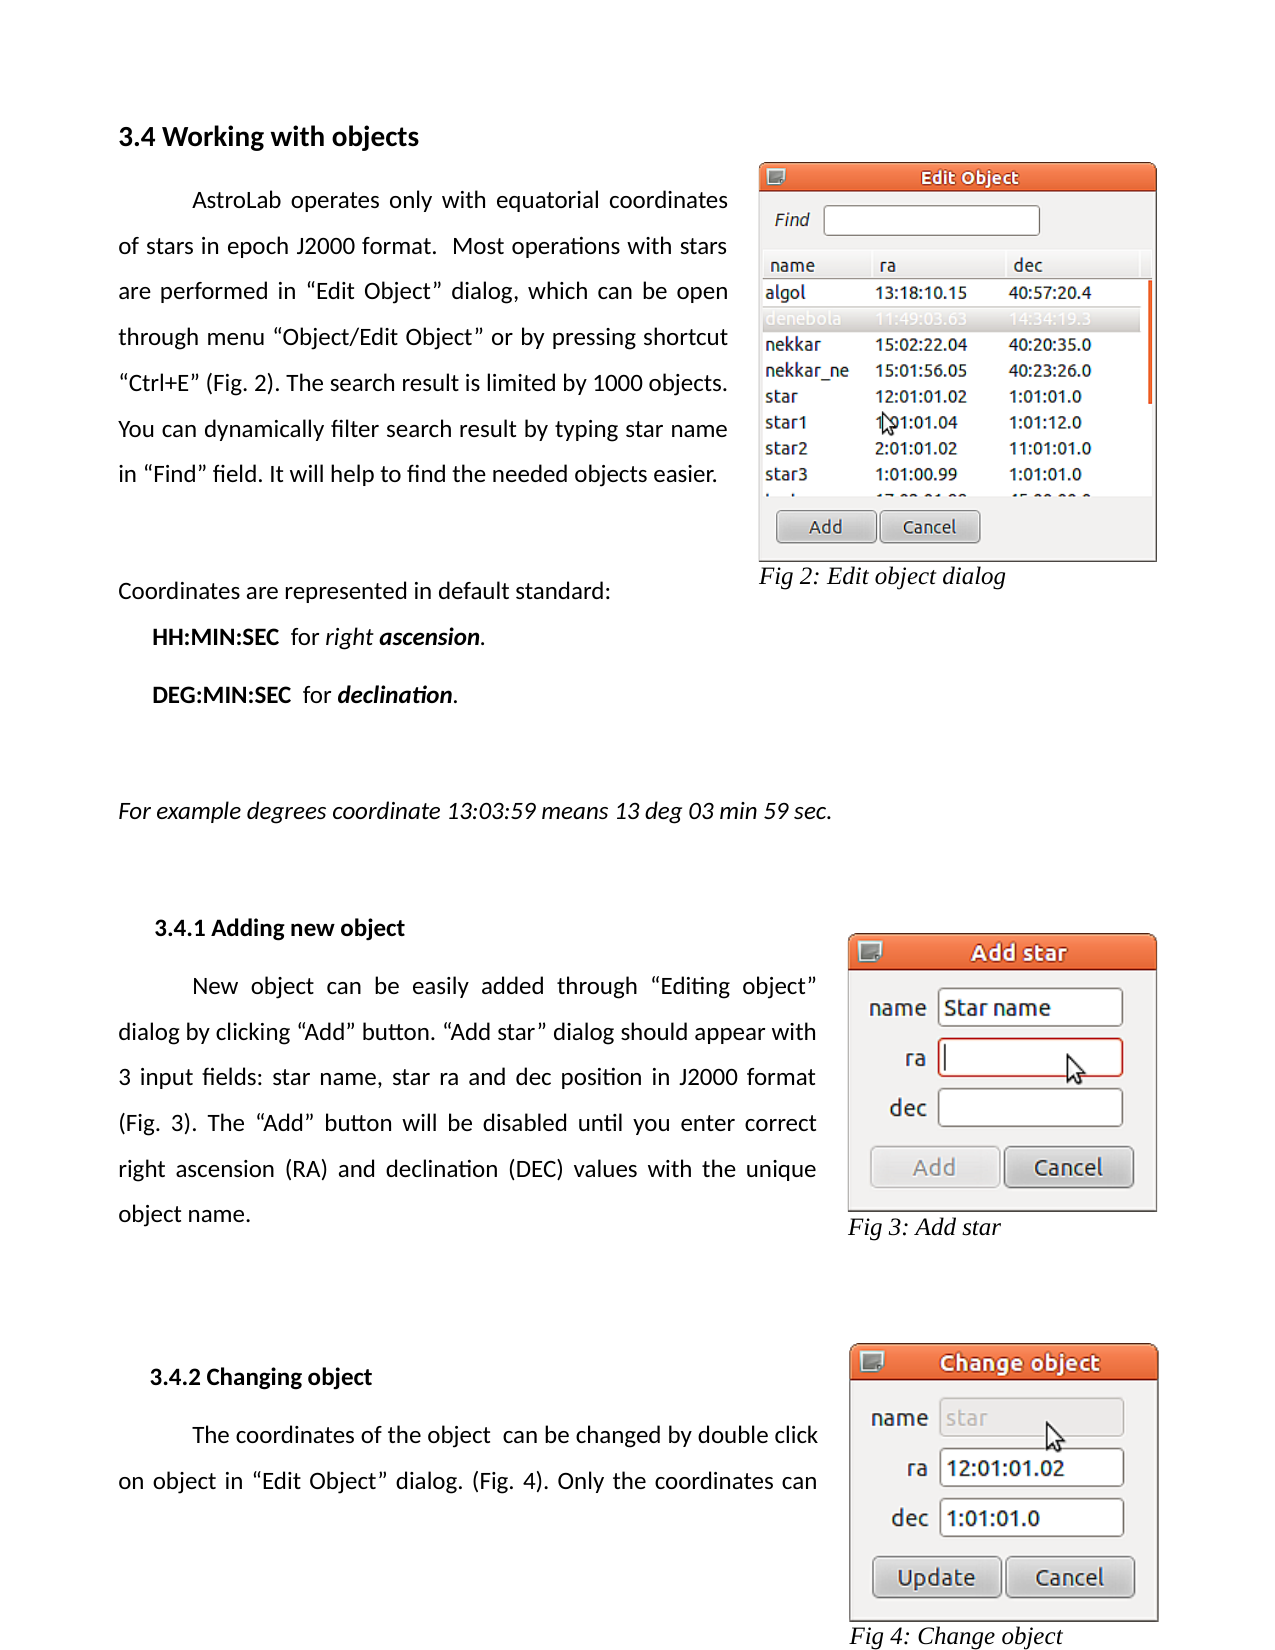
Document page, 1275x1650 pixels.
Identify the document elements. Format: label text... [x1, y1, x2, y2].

text Fig 3: Add star [848, 1212, 1157, 1241]
text HH:MIN:SEC for right ascension. [118, 621, 1157, 651]
picture [758, 162, 1157, 562]
subtitle 3.4.2 Changing object [149, 1361, 849, 1391]
text DEG:MIN:SEC for declination. [118, 679, 1157, 709]
subtitle 3.4.1 Adding new object [154, 912, 1157, 942]
text AstroLab operates only with equatorial coordinates of stars in epoch J2000 format. Most operations with stars are performed in “Edit Object” dialog, which can be open through menu “Object/Edit Object” or by pressing shortcut “Ctrl+E” (Fig. 2). The search result is limited by 1000 objects. You can dynamically filter search result by typing star name in “Find” field. It will help to find the needed objects easier. [118, 184, 758, 489]
picture [849, 1343, 1159, 1622]
text Coordinates are represented in default standard: [118, 575, 1157, 605]
text Fig 2: Edit object dialog [759, 562, 1157, 590]
text Fig 4: Change object [849, 1622, 1159, 1650]
text The coordinates of the object can be changed by double click on object in “Edit Object” dialog. (Fig. 4). Only the coordinates can [118, 1419, 849, 1495]
text For example degrees coordinate 13:03:59 means 13 deg 03 min 59 sec. [118, 795, 1157, 826]
text New object can be easily added through “Editing object” dialog by clicking “Add” button. “Add star” dialog should appear with 3 input fields: star name, star ra and dec position in J2000 format (Fig. 3). The “Add” button will be disabled until you enter correct right ascension (RA) and declination (DEC) values with the unique object name. [118, 970, 848, 1229]
picture [847, 933, 1158, 1212]
subtitle 3.4 Working with objects [118, 118, 1157, 154]
